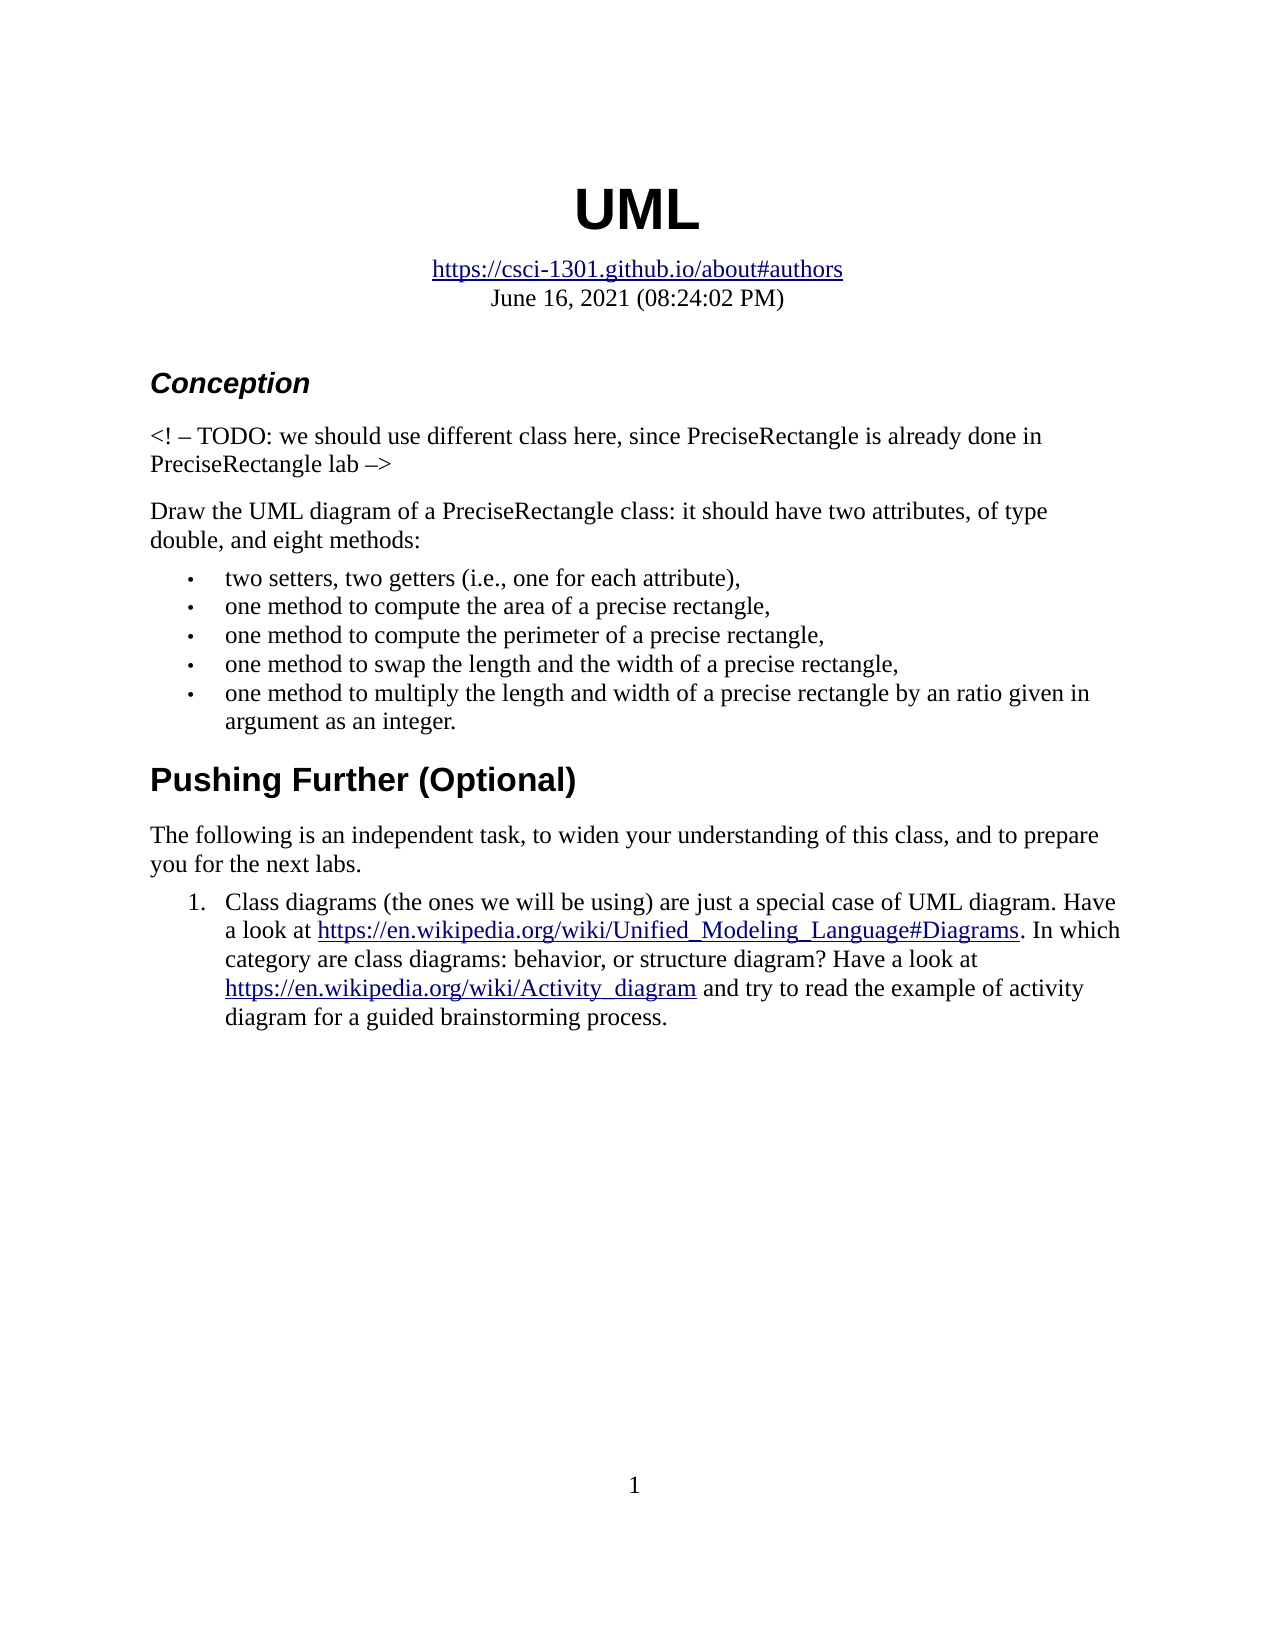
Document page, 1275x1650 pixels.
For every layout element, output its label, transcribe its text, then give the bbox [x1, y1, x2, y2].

list one method to swap the length and the width of a precise rectangle, [187, 649, 1125, 678]
list one method to compute the area of a precise rectangle, [187, 591, 1125, 620]
text The following is an independent task, to widen your understanding of this class, and to prepare you for the next labs. [150, 820, 1125, 878]
text June 16, 2021 (08:24:02 PM) [150, 283, 1125, 312]
list one method to compute the perimeter of a precise rectangle, [187, 620, 1125, 649]
list Class diagrams (the ones we will be using) are just a special case of UML diagram. Have a look at https://en.wikipedia.org/wiki/Unified_Modeling_Language#Diagrams. In which category are class diagrams: behavior, or structure diagram? Have a look at https://en.wikipedia.org/wiki/Activity_diagram and try to read the example of activity diagram for a guided brainstorming process. [187, 887, 1125, 1031]
subtitle Pushing Further (Optional) [150, 760, 1125, 799]
subtitle Conception [150, 366, 1125, 399]
text https://csci-1301.github.io/about#authors [150, 254, 1125, 283]
title UML [150, 175, 1125, 242]
text <! – TODO: we should use different class here, since PreciseRectangle is already done in PreciseRectangle lab –> [150, 421, 1125, 478]
text Draw the UML diagram of a PreciseRectangle class: it should have two attributes, of type double, and eight methods: [150, 496, 1125, 554]
list one method to multiply the length and width of a precise rectangle by an ratio given in argument as an integer. [187, 678, 1125, 735]
list two setters, two getters (i.e., one for each attribute), [187, 563, 1125, 591]
